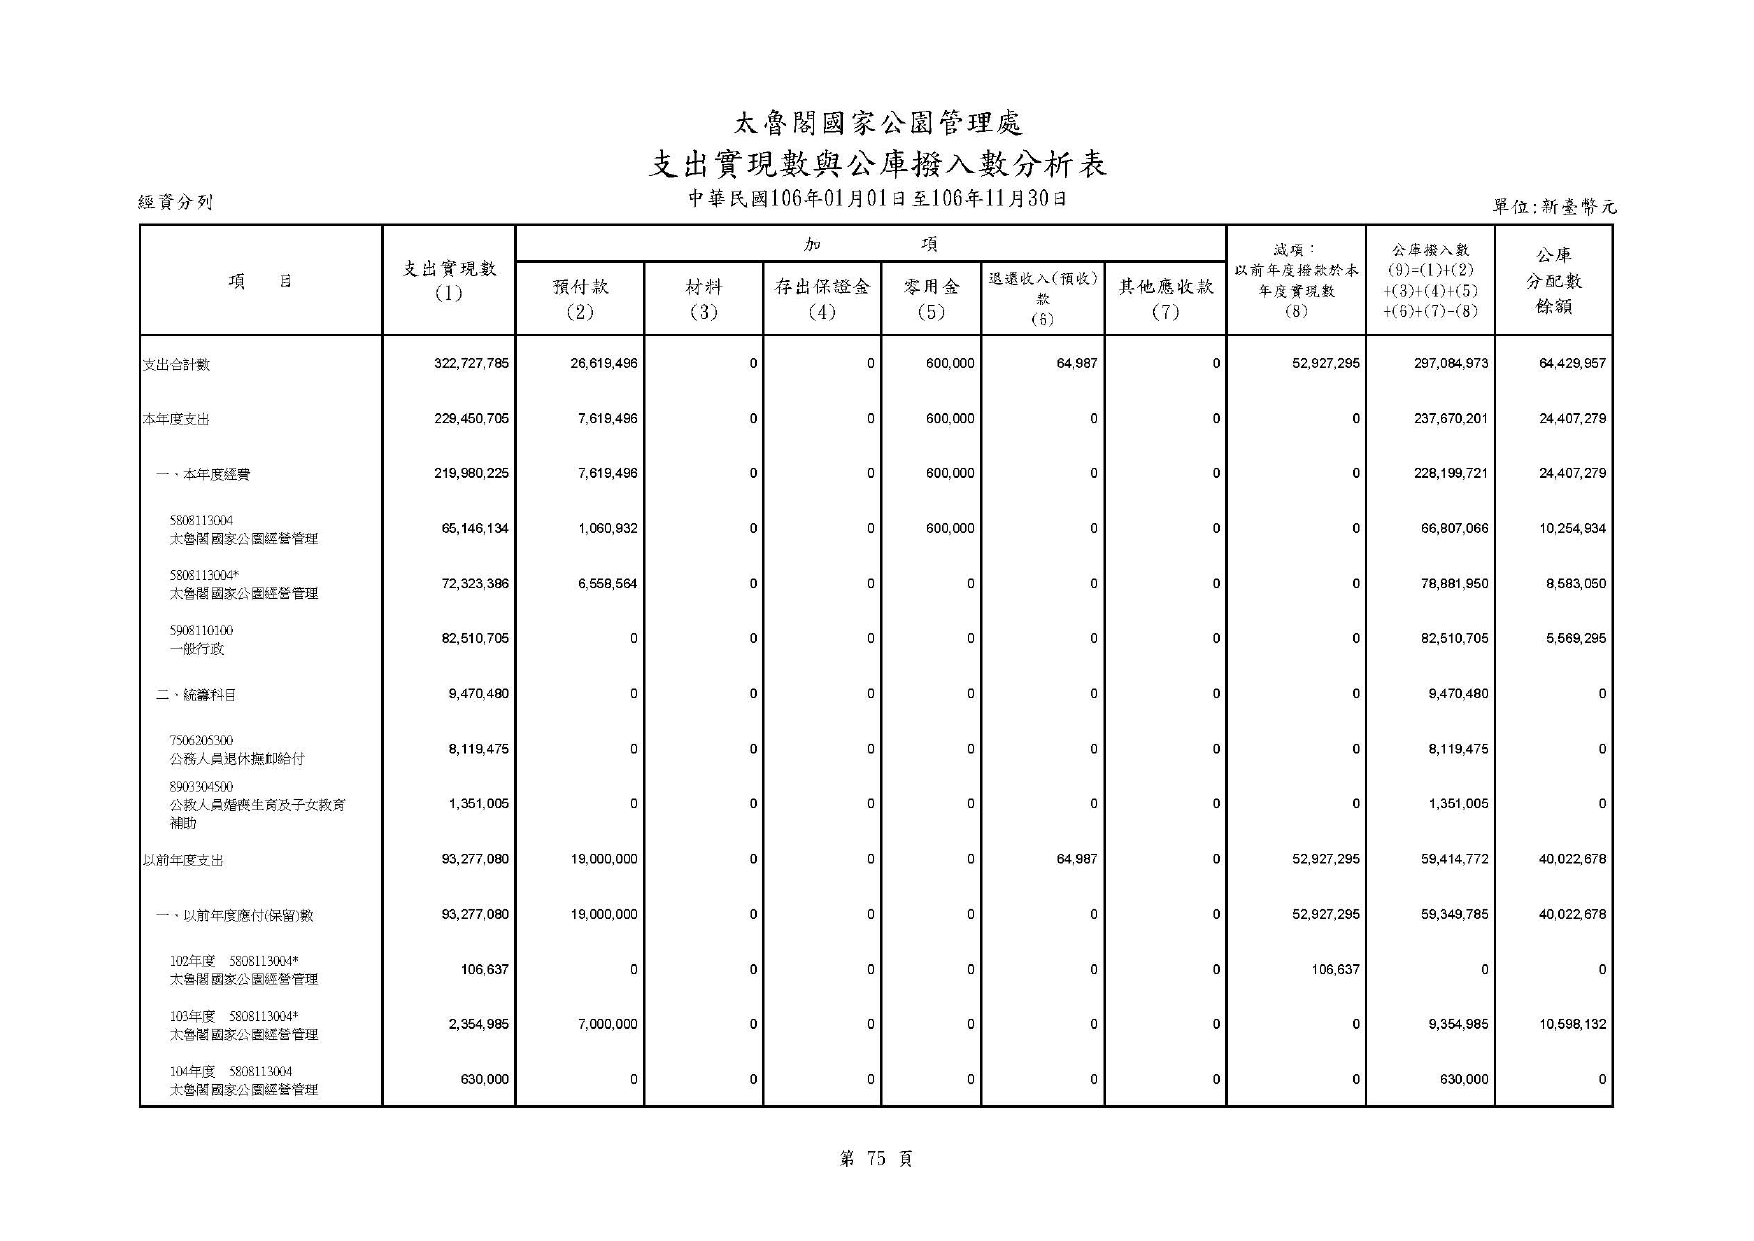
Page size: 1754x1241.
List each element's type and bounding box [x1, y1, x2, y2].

picture [59, 59, 1695, 1216]
